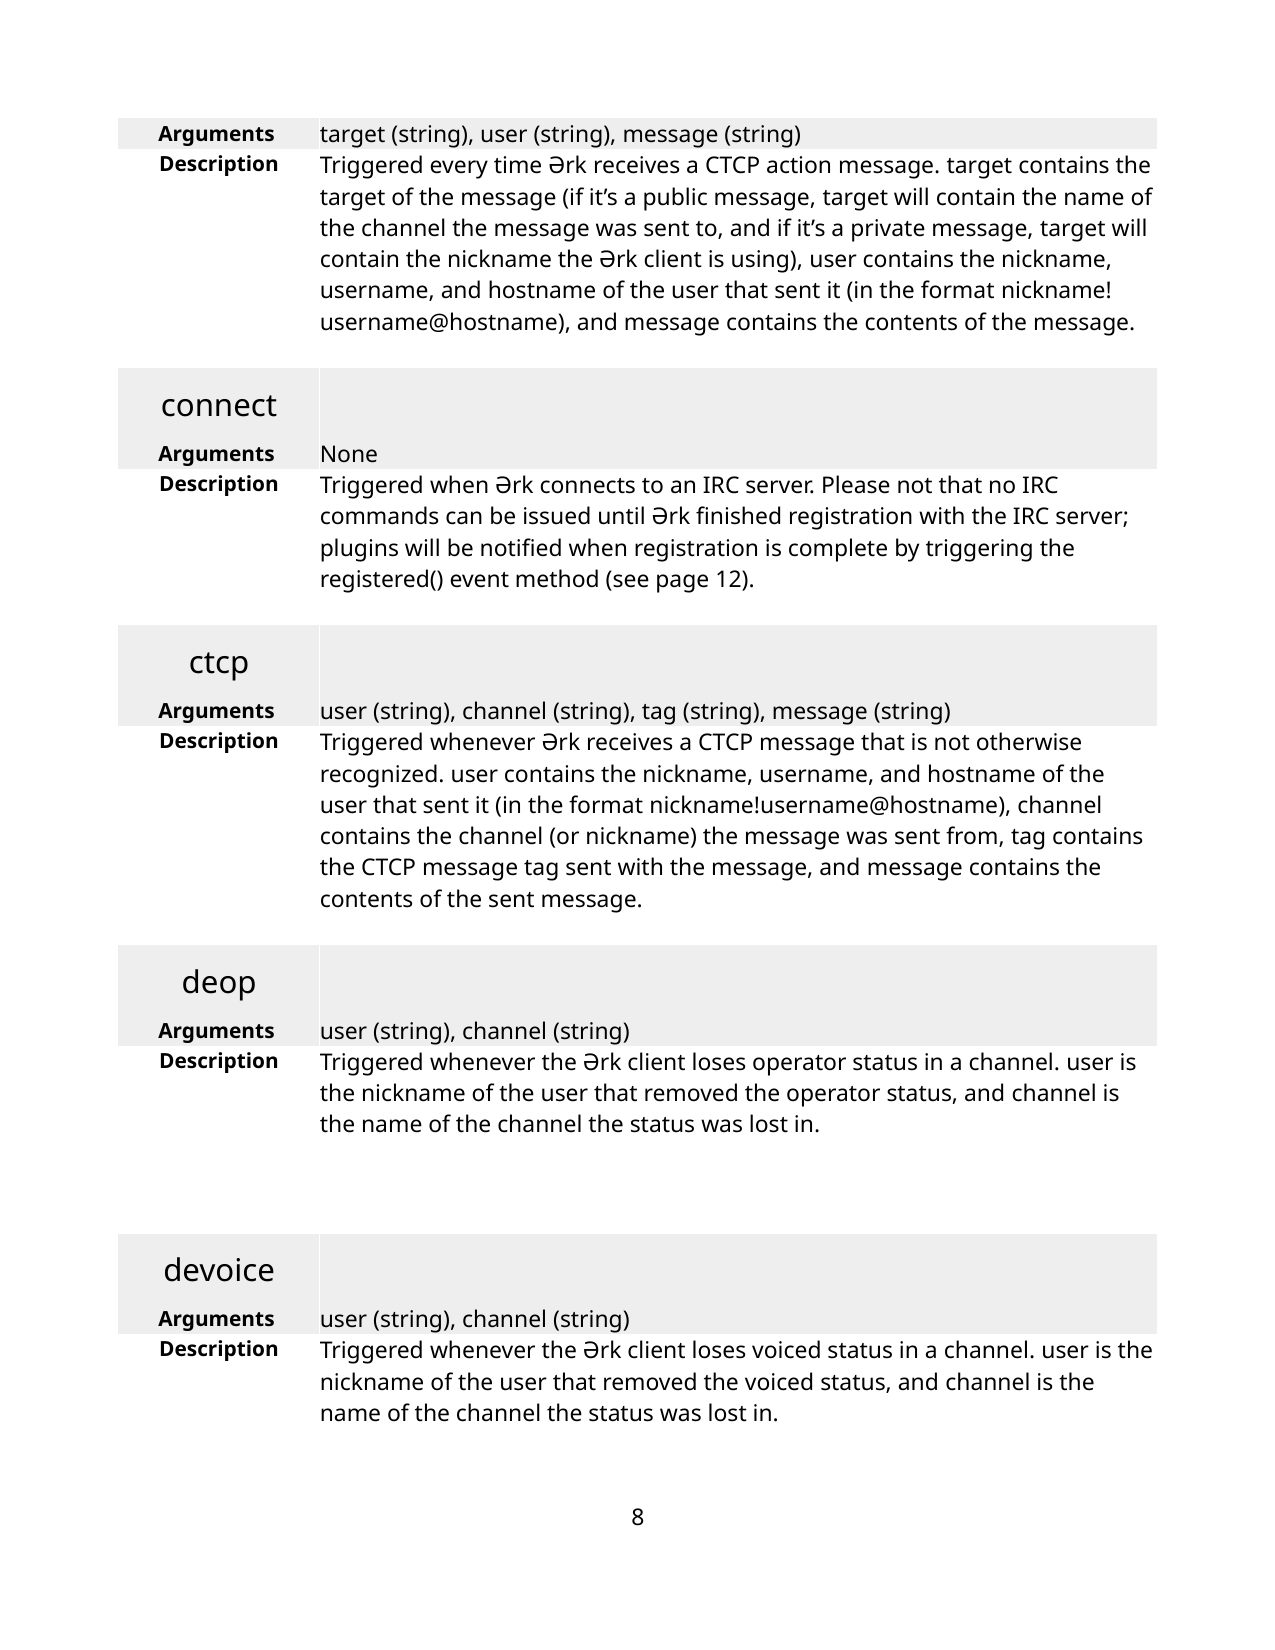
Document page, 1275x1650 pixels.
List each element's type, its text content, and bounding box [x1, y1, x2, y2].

table_cell None [320, 438, 1157, 469]
table_cell user (string), channel (string), tag (string), message (string) [320, 695, 1157, 726]
table_cell Arguments [118, 1303, 319, 1334]
table_cell target (string), user (string), message (string) [320, 118, 1157, 149]
table_cell Arguments [118, 438, 319, 469]
table_header ctcp [118, 625, 319, 695]
table_cell Triggered whenever the Ərk client loses operator status in a channel. user is the nickname of the user that removed the operator status, and channel is the name of the channel the status was lost in. [320, 1046, 1157, 1140]
table_cell Triggered every time Ərk receives a CTCP action message. target contains the target of the message (if it’s a public message, target will contain the name of the channel the message was sent to, and if it’s a private message, target will contain the nickname the Ərk client is using), user contains the nickname, username, and hostname of the user that sent it (in the format nickname!username@hostname), and message contains the contents of the message. [320, 149, 1157, 337]
table_header connect [118, 368, 319, 438]
table_cell user (string), channel (string) [320, 1303, 1157, 1334]
table_cell Description [118, 149, 319, 337]
table_cell Arguments [118, 695, 319, 726]
table_cell Description [118, 1334, 319, 1428]
table_cell Triggered whenever Ərk receives a CTCP message that is not otherwise recognized. user contains the nickname, username, and hostname of the user that sent it (in the format nickname!username@hostname), channel contains the channel (or nickname) the message was sent from, tag contains the CTCP message tag sent with the message, and message contains the contents of the sent message. [320, 726, 1157, 914]
table_cell user (string), channel (string) [320, 1015, 1157, 1046]
table_cell Triggered whenever the Ərk client loses voiced status in a channel. user is the nickname of the user that removed the voiced status, and channel is the name of the channel the status was lost in. [320, 1334, 1157, 1428]
table_cell Arguments [118, 1015, 319, 1046]
table_header [320, 625, 1157, 695]
table_header devoice [118, 1234, 319, 1303]
table_cell Arguments [118, 118, 319, 149]
table_cell Description [118, 726, 319, 914]
table_cell Description [118, 469, 319, 594]
table_header [320, 945, 1157, 1015]
table_header [320, 1234, 1157, 1303]
table_header deop [118, 945, 319, 1015]
table_cell Description [118, 1046, 319, 1140]
table_header [320, 368, 1157, 438]
table_cell Triggered when Ərk connects to an IRC server. Please not that no IRC commands can be issued until Ərk finished registration with the IRC server; plugins will be notified when registration is complete by triggering the registered() event method (see page 11). [320, 469, 1157, 594]
